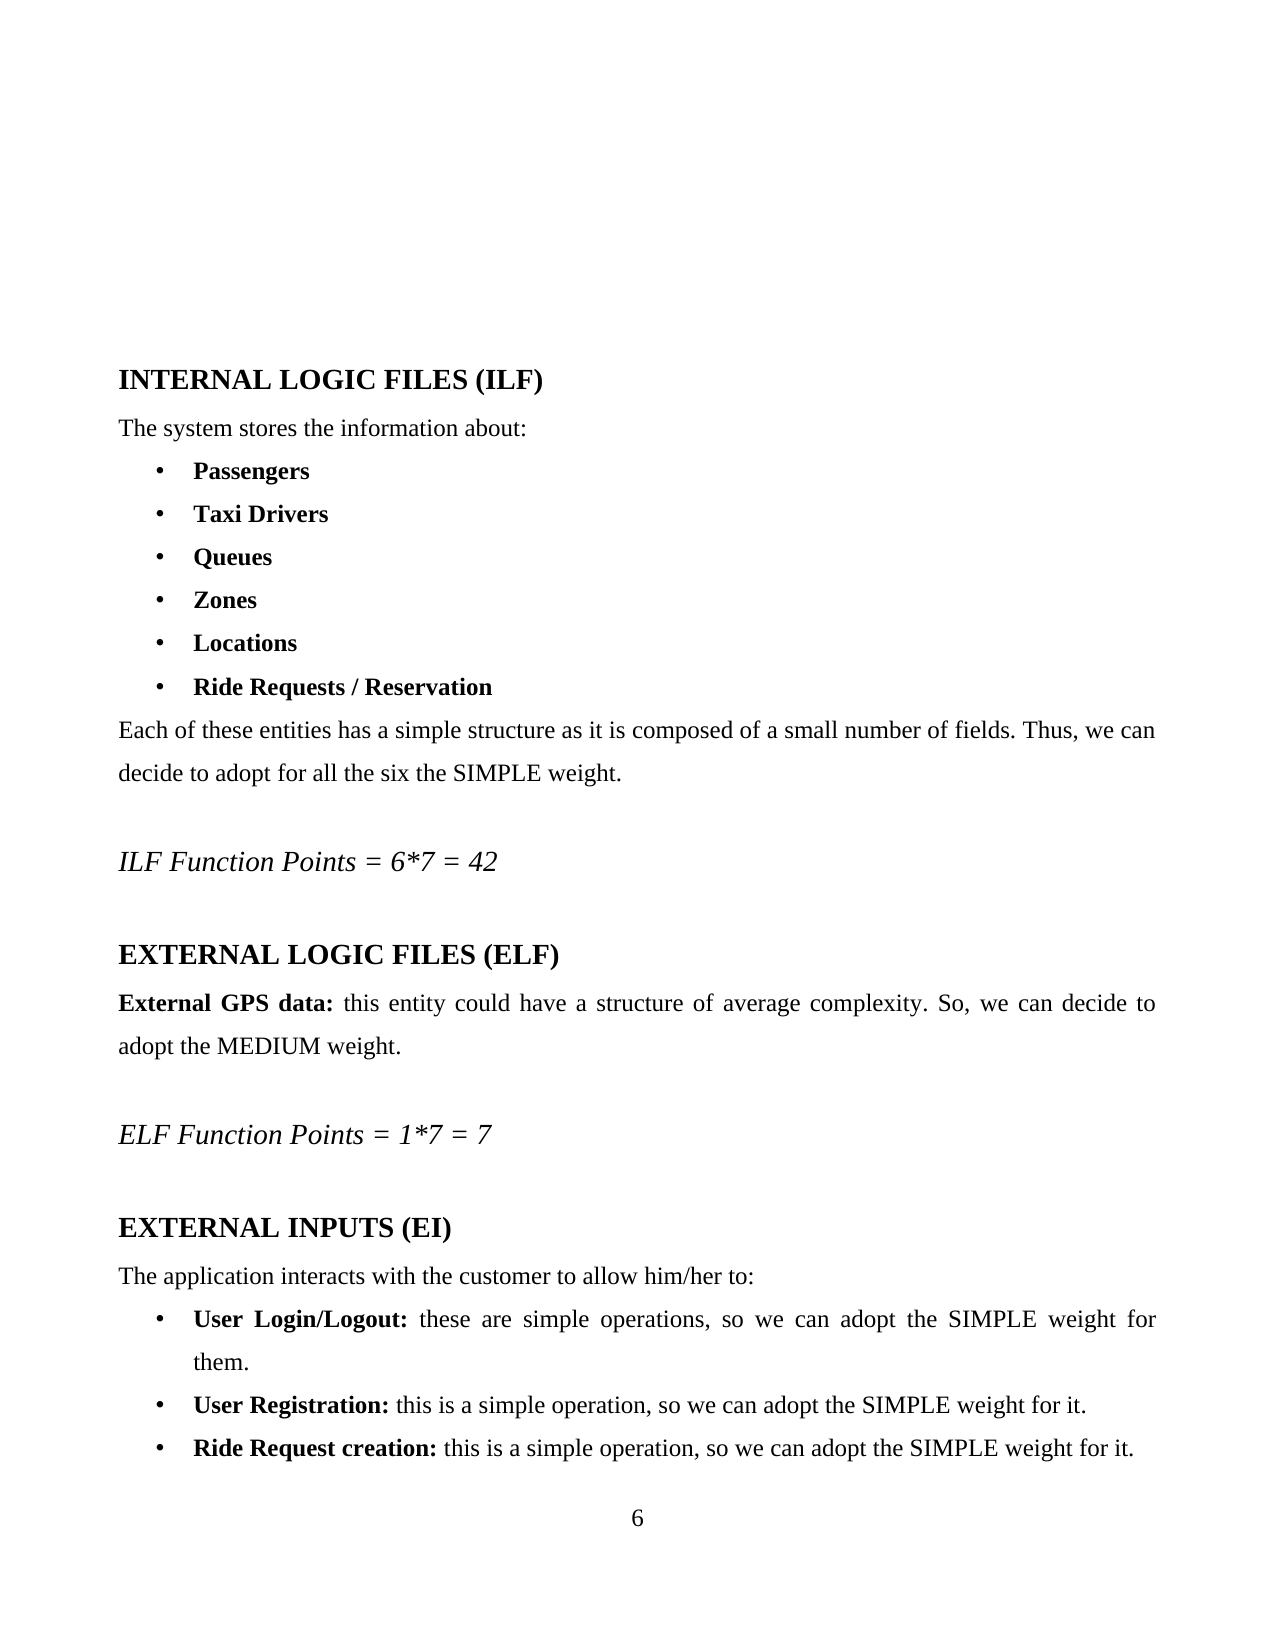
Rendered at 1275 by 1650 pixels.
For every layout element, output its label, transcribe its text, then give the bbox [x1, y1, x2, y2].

text External GPS data: this entity could have a structure of average complexity. So, we can decide to adopt the MEDIUM weight. [118, 988, 1157, 1060]
text INTERNAL LOGIC FILES (ILF) [118, 362, 1157, 396]
list Queues [156, 542, 1157, 571]
list Zones [156, 585, 1157, 614]
list User Registration: this is a simple operation, so we can adopt the SIMPLE weight for it. [156, 1390, 1157, 1419]
text EXTERNAL LOGIC FILES (ELF) [118, 937, 1157, 971]
list User Login/Logout: these are simple operations, so we can adopt the SIMPLE weight for them. [156, 1304, 1157, 1376]
text ILF Function Points = 6*7 = 42 [118, 844, 1157, 878]
list Ride Request creation: this is a simple operation, so we can adopt the SIMPLE weight for it. [156, 1433, 1157, 1462]
text EXTERNAL INPUTS (EI) [118, 1211, 1157, 1244]
text ELF Function Points = 1*7 = 7 [118, 1117, 1157, 1151]
list Taxi Drivers [156, 499, 1157, 528]
text The application interacts with the customer to allow him/her to: [118, 1261, 1157, 1290]
list Ride Requests / Reservation [156, 672, 1157, 700]
text Each of these entities has a simple structure as it is composed of a small number of fields. Thus, we can decide to adopt for all the six the SIMPLE weight. [118, 715, 1157, 787]
text The system stores the information about: [118, 413, 1157, 442]
list Passengers [156, 456, 1157, 485]
list Locations [156, 628, 1157, 657]
